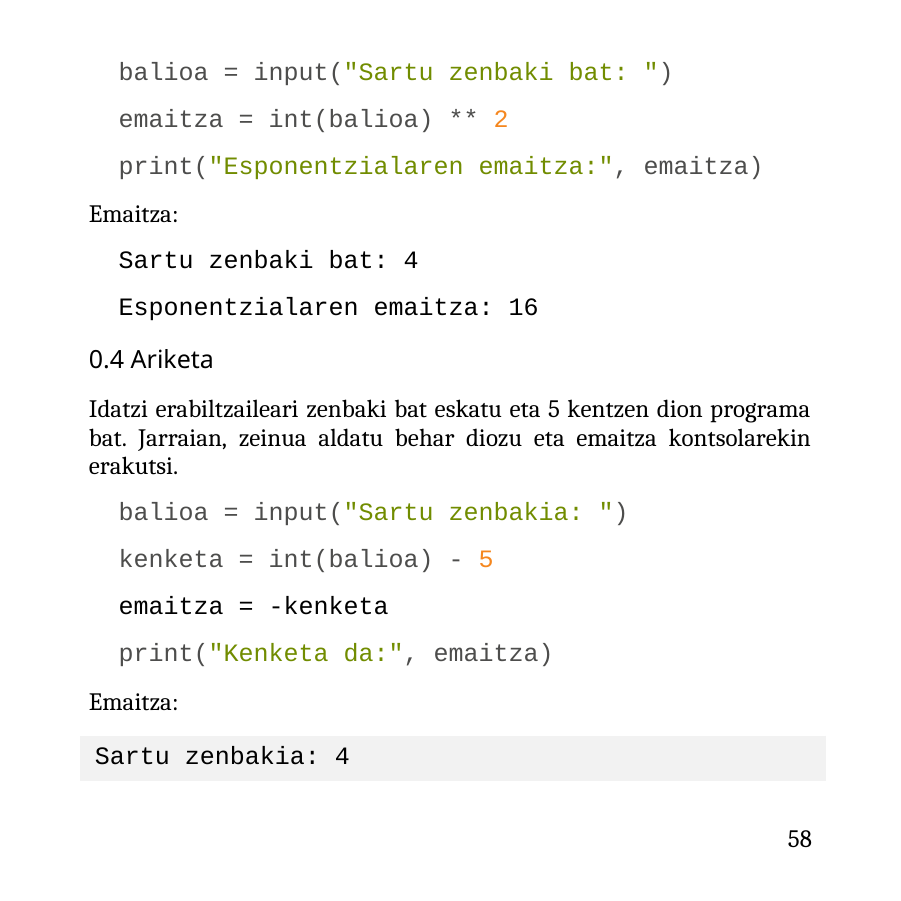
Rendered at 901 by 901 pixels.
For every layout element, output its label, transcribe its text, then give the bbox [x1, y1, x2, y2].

text balioa = input("Sartu zenbaki bat: ") [118, 59, 811, 87]
text Sartu zenbaki bat: 4 [118, 248, 811, 276]
text print("Kenketa da:", emaitza) [118, 641, 811, 669]
text Esponentzialaren emaitza: 16 [118, 295, 811, 323]
text Sartu zenbakia: 4 [86, 742, 820, 774]
text Emaitza: [89, 200, 811, 229]
text Emaitza: [89, 688, 811, 717]
text emaitza = int(balioa) ** 2 [118, 106, 811, 134]
text Idatzi erabiltzaileari zenbaki bat eskatu eta 5 kentzen dion programa bat. Jarraian, zeinua aldatu behar diozu eta emaitza kontsolarekin erakutsi. [89, 395, 811, 481]
text balioa = input("Sartu zenbakia: ") [118, 500, 811, 528]
text emaitza = -kenketa [118, 594, 811, 622]
text kenketa = int(balioa) - 5 [118, 547, 811, 575]
text 0.4 Ariketa [89, 342, 811, 376]
text print("Esponentzialaren emaitza:", emaitza) [118, 153, 811, 182]
